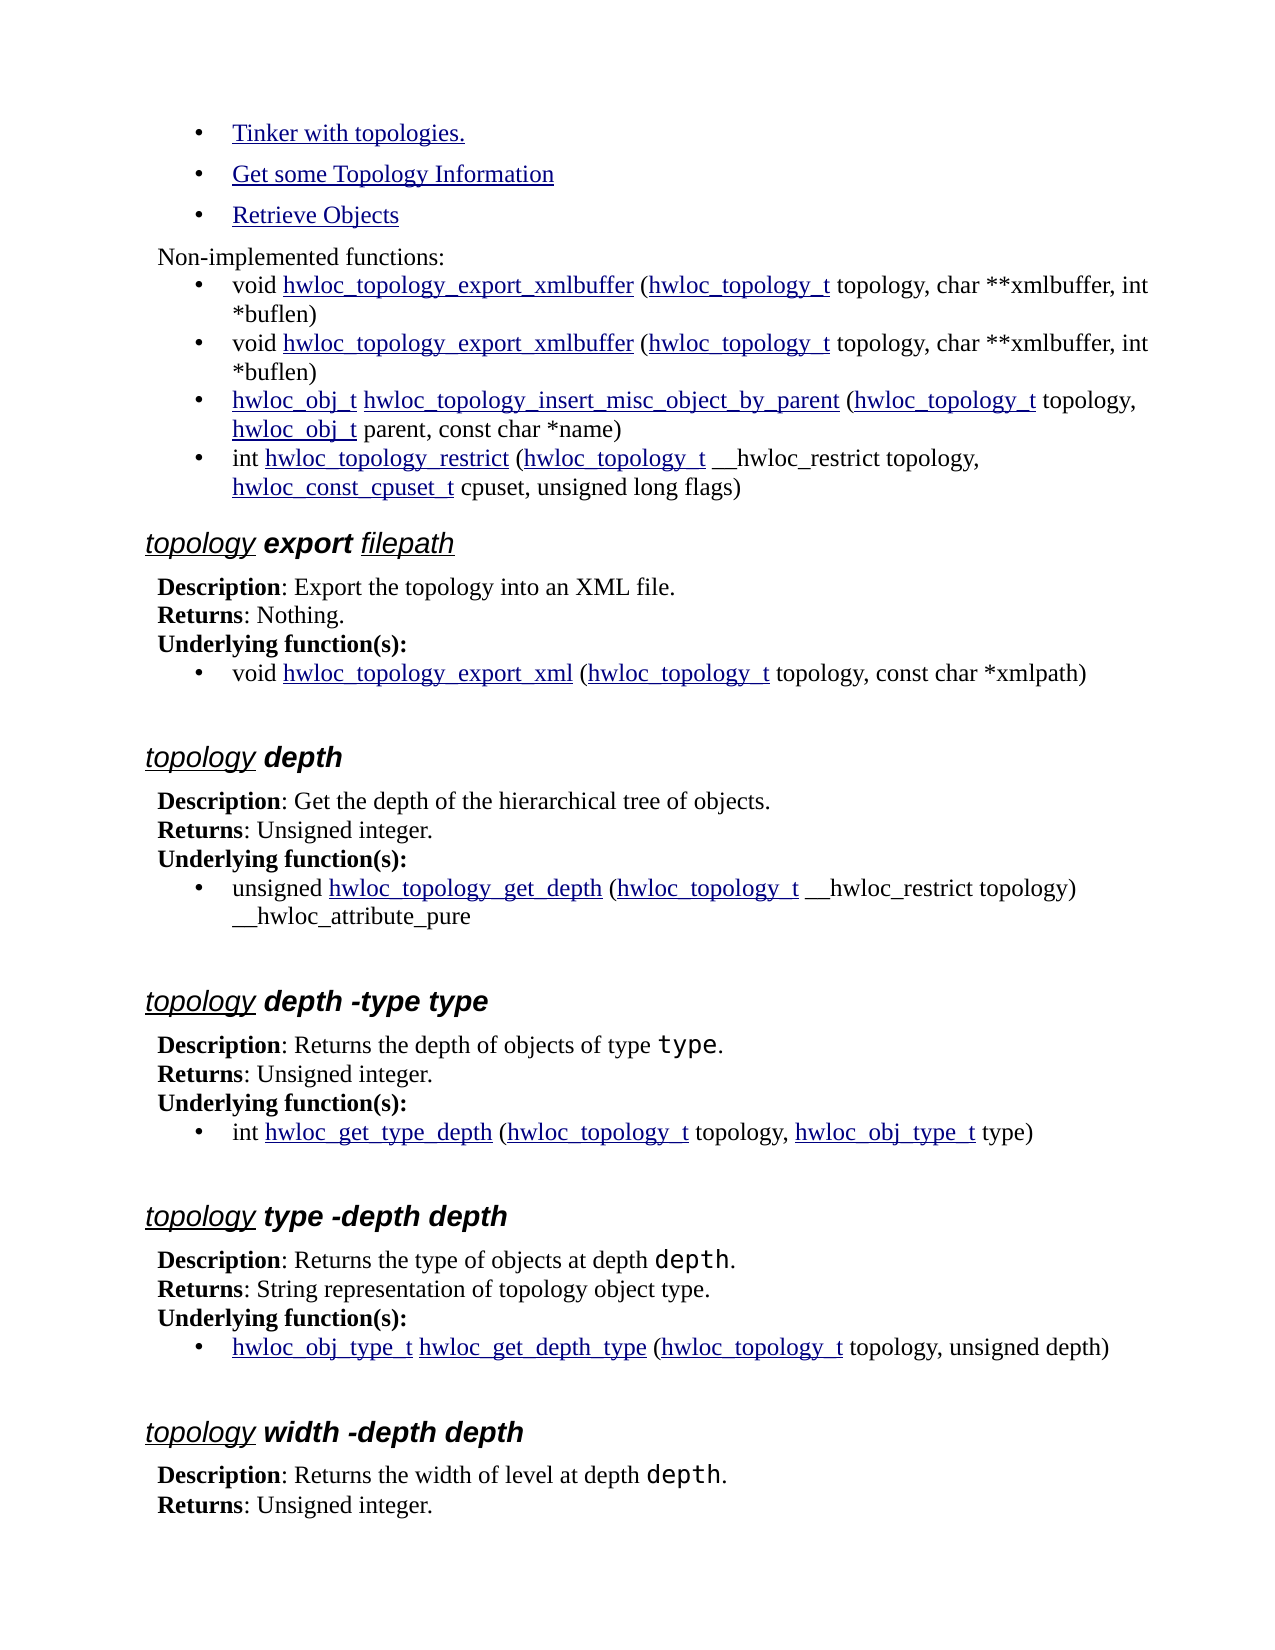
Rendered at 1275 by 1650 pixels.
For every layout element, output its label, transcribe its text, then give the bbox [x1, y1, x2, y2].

list void hwloc_topology_export_xmlbuffer (hwloc_topology_t topology, char **xmlbuffer, int *buflen) [194, 271, 1157, 328]
subtitle topology depth -type type [145, 984, 1157, 1017]
text Description: Returns the depth of objects of type type. [157, 1030, 1157, 1059]
text Description: Returns the width of level at depth depth. [157, 1461, 1157, 1490]
list hwloc_obj_type_t hwloc_get_depth_type (hwloc_topology_t topology, unsigned depth) [194, 1332, 1157, 1361]
subtitle topology width -depth depth [145, 1414, 1157, 1448]
list unsigned hwloc_topology_get_depth (hwloc_topology_t __hwloc_restrict topology) __hwloc_attribute_pure [194, 873, 1157, 930]
text Underlying function(s): [157, 1088, 1157, 1117]
text Returns: Unsigned integer. [157, 1490, 1157, 1519]
text Description: Get the depth of the hierarchical tree of objects. [157, 786, 1157, 815]
list hwloc_obj_t hwloc_topology_insert_misc_object_by_parent (hwloc_topology_t topology, hwloc_obj_t parent, const char *name) [194, 386, 1157, 443]
text Underlying function(s): [157, 844, 1157, 873]
list Tinker with topologies. [194, 118, 1157, 147]
text Underlying function(s): [157, 629, 1157, 658]
subtitle topology depth [145, 740, 1157, 774]
subtitle topology type -depth depth [145, 1199, 1157, 1233]
subtitle topology export filepath [145, 526, 1157, 559]
text Non-implemented functions: [157, 242, 1157, 271]
text Returns: Unsigned integer. [157, 815, 1157, 844]
text Returns: String representation of topology object type. [157, 1274, 1157, 1303]
text Description: Export the topology into an XML file. [157, 572, 1157, 600]
text Returns: Nothing. [157, 600, 1157, 629]
list Get some Topology Information [194, 159, 1157, 188]
text Underlying function(s): [157, 1303, 1157, 1332]
text Description: Returns the type of objects at depth depth. [157, 1245, 1157, 1274]
list void hwloc_topology_export_xmlbuffer (hwloc_topology_t topology, char **xmlbuffer, int *buflen) [194, 328, 1157, 386]
list int hwloc_topology_restrict (hwloc_topology_t __hwloc_restrict topology, hwloc_const_cpuset_t cpuset, unsigned long flags) [194, 443, 1157, 501]
text Returns: Unsigned integer. [157, 1059, 1157, 1088]
list int hwloc_get_type_depth (hwloc_topology_t topology, hwloc_obj_type_t type) [194, 1117, 1157, 1146]
list Retrieve Objects [194, 201, 1157, 229]
list void hwloc_topology_export_xml (hwloc_topology_t topology, const char *xmlpath) [194, 658, 1157, 687]
